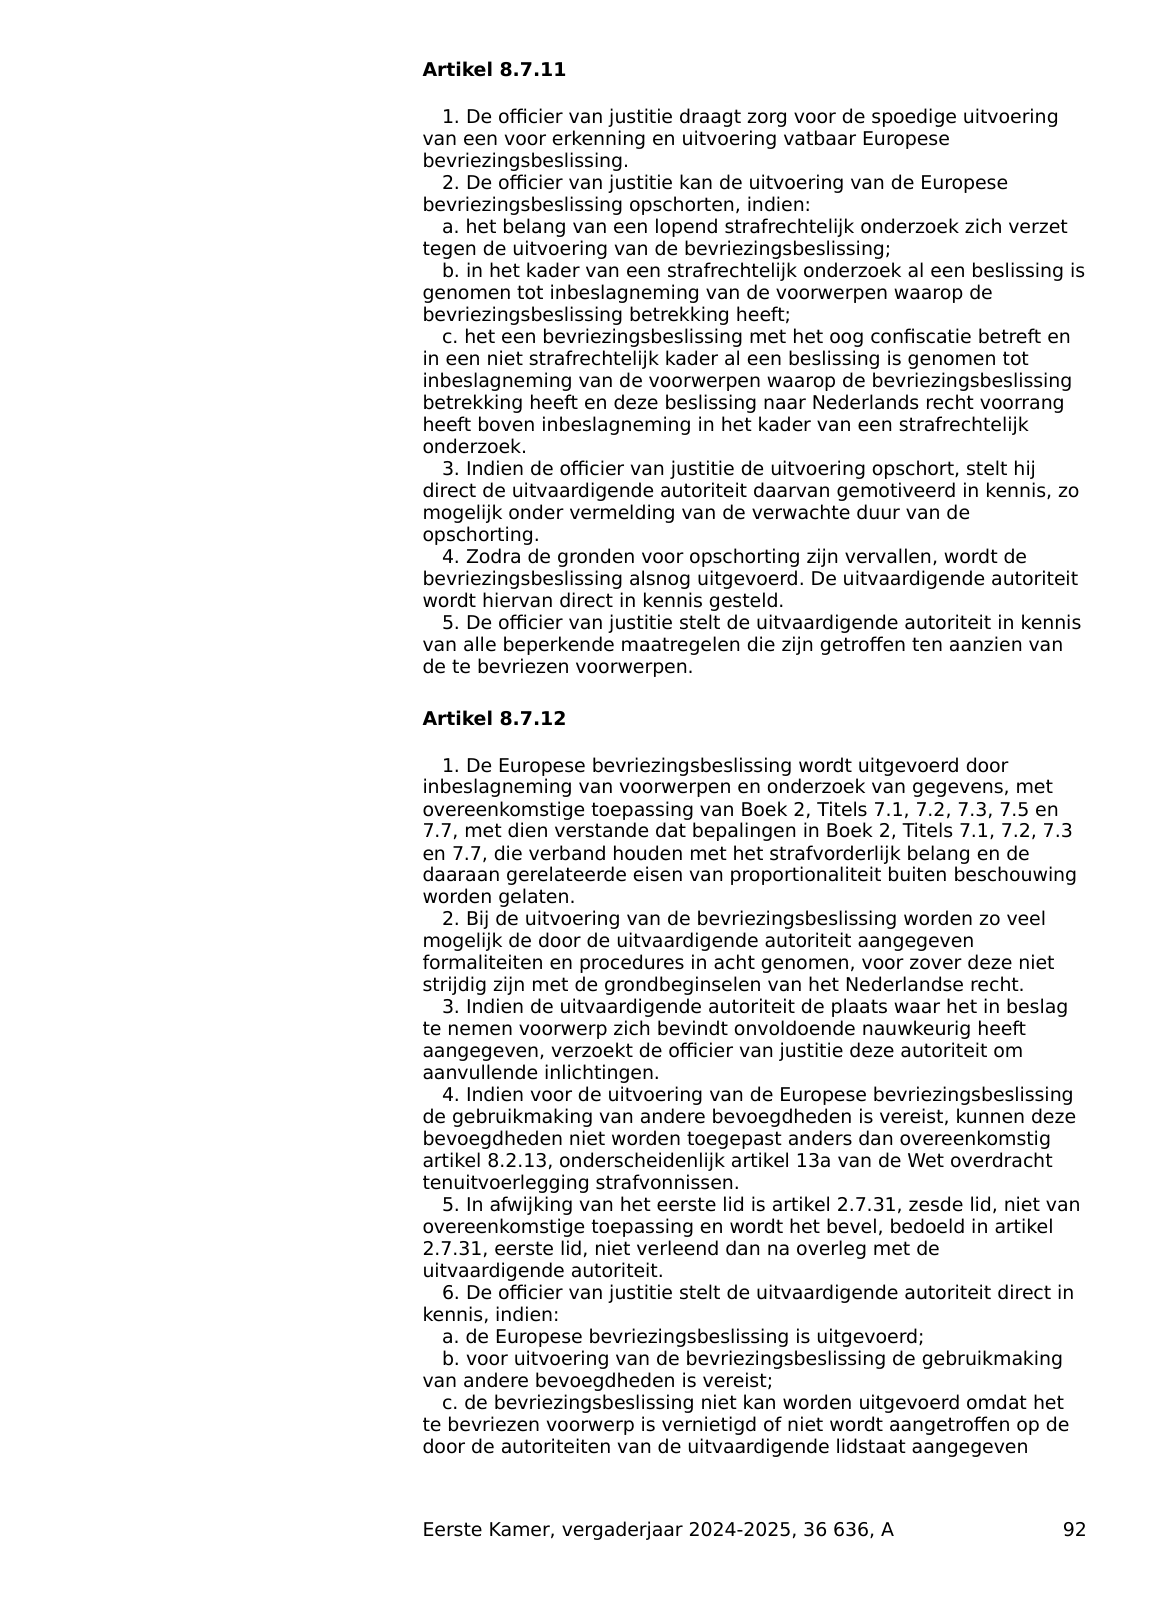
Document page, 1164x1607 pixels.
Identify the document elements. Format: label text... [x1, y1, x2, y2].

text a. de Europese bevriezingsbeslissing is uitgevoerd; [422, 1326, 1087, 1348]
text 1. De Europese bevriezingsbeslissing wordt uitgevoerd door inbeslagneming van voorwerpen en onderzoek van gegevens, met overeenkomstige toepassing van Boek 2, Titels 7.1, 7.2, 7.3, 7.5 en 7.7, met dien verstande dat bepalingen in Boek 2, Titels 7.1, 7.2, 7.3 en 7.7, die verband houden met het strafvorderlijk belang en de daaraan gerelateerde eisen van proportionaliteit buiten beschouwing worden gelaten. [422, 754, 1087, 908]
text c. het een bevriezingsbeslissing met het oog confiscatie betreft en in een niet strafrechtelijk kader al een beslissing is genomen tot inbeslagneming van de voorwerpen waarop de bevriezingsbeslissing betrekking heeft en deze beslissing naar Nederlands recht voorrang heeft boven inbeslagneming in het kader van een strafrechtelijk onderzoek. [422, 326, 1087, 458]
text b. in het kader van een strafrechtelijk onderzoek al een beslissing is genomen tot inbeslagneming van de voorwerpen waarop de bevriezingsbeslissing betrekking heeft; [422, 260, 1087, 326]
text 3. Indien de officier van justitie de uitvoering opschort, stelt hij direct de uitvaardigende autoriteit daarvan gemotiveerd in kennis, zo mogelijk onder vermelding van de verwachte duur van de opschorting. [422, 458, 1087, 546]
subtitle Artikel 8.7.12 [422, 707, 1087, 729]
text 3. Indien de uitvaardigende autoriteit de plaats waar het in beslag te nemen voorwerp zich bevindt onvoldoende nauwkeurig heeft aangegeven, verzoekt de officier van justitie deze autoriteit om aanvullende inlichtingen. [422, 996, 1087, 1084]
text b. voor uitvoering van de bevriezingsbeslissing de gebruikmaking van andere bevoegdheden is vereist; [422, 1348, 1087, 1392]
text 1. De officier van justitie draagt zorg voor de spoedige uitvoering van een voor erkenning en uitvoering vatbaar Europese bevriezingsbeslissing. [422, 106, 1087, 172]
text 6. De officier van justitie stelt de uitvaardigende autoriteit direct in kennis, indien: [422, 1282, 1087, 1326]
text 5. De officier van justitie stelt de uitvaardigende autoriteit in kennis van alle beperkende maatregelen die zijn getroffen ten aanzien van de te bevriezen voorwerpen. [422, 612, 1087, 677]
text 4. Zodra de gronden voor opschorting zijn vervallen, wordt de bevriezingsbeslissing alsnog uitgevoerd. De uitvaardigende autoriteit wordt hiervan direct in kennis gesteld. [422, 546, 1087, 612]
text 5. In afwijking van het eerste lid is artikel 2.7.31, zesde lid, niet van overeenkomstige toepassing en wordt het bevel, bedoeld in artikel 2.7.31, eerste lid, niet verleend dan na overleg met de uitvaardigende autoriteit. [422, 1194, 1087, 1282]
text c. de bevriezingsbeslissing niet kan worden uitgevoerd omdat het te bevriezen voorwerp is vernietigd of niet wordt aangetroffen op de door de autoriteiten van de uitvaardigende lidstaat aangegeven [422, 1392, 1087, 1458]
text 4. Indien voor de uitvoering van de Europese bevriezingsbeslissing de gebruikmaking van andere bevoegdheden is vereist, kunnen deze bevoegdheden niet worden toegepast anders dan overeenkomstig artikel 8.2.13, onderscheidenlijk artikel 13a van de Wet overdracht tenuitvoerlegging strafvonnissen. [422, 1084, 1087, 1194]
subtitle Artikel 8.7.11 [422, 59, 1087, 81]
text 2. Bij de uitvoering van de bevriezingsbeslissing worden zo veel mogelijk de door de uitvaardigende autoriteit aangegeven formaliteiten en procedures in acht genomen, voor zover deze niet strijdig zijn met de grondbeginselen van het Nederlandse recht. [422, 908, 1087, 996]
text 2. De officier van justitie kan de uitvoering van de Europese bevriezingsbeslissing opschorten, indien: [422, 172, 1087, 216]
text a. het belang van een lopend strafrechtelijk onderzoek zich verzet tegen de uitvoering van de bevriezingsbeslissing; [422, 216, 1087, 260]
